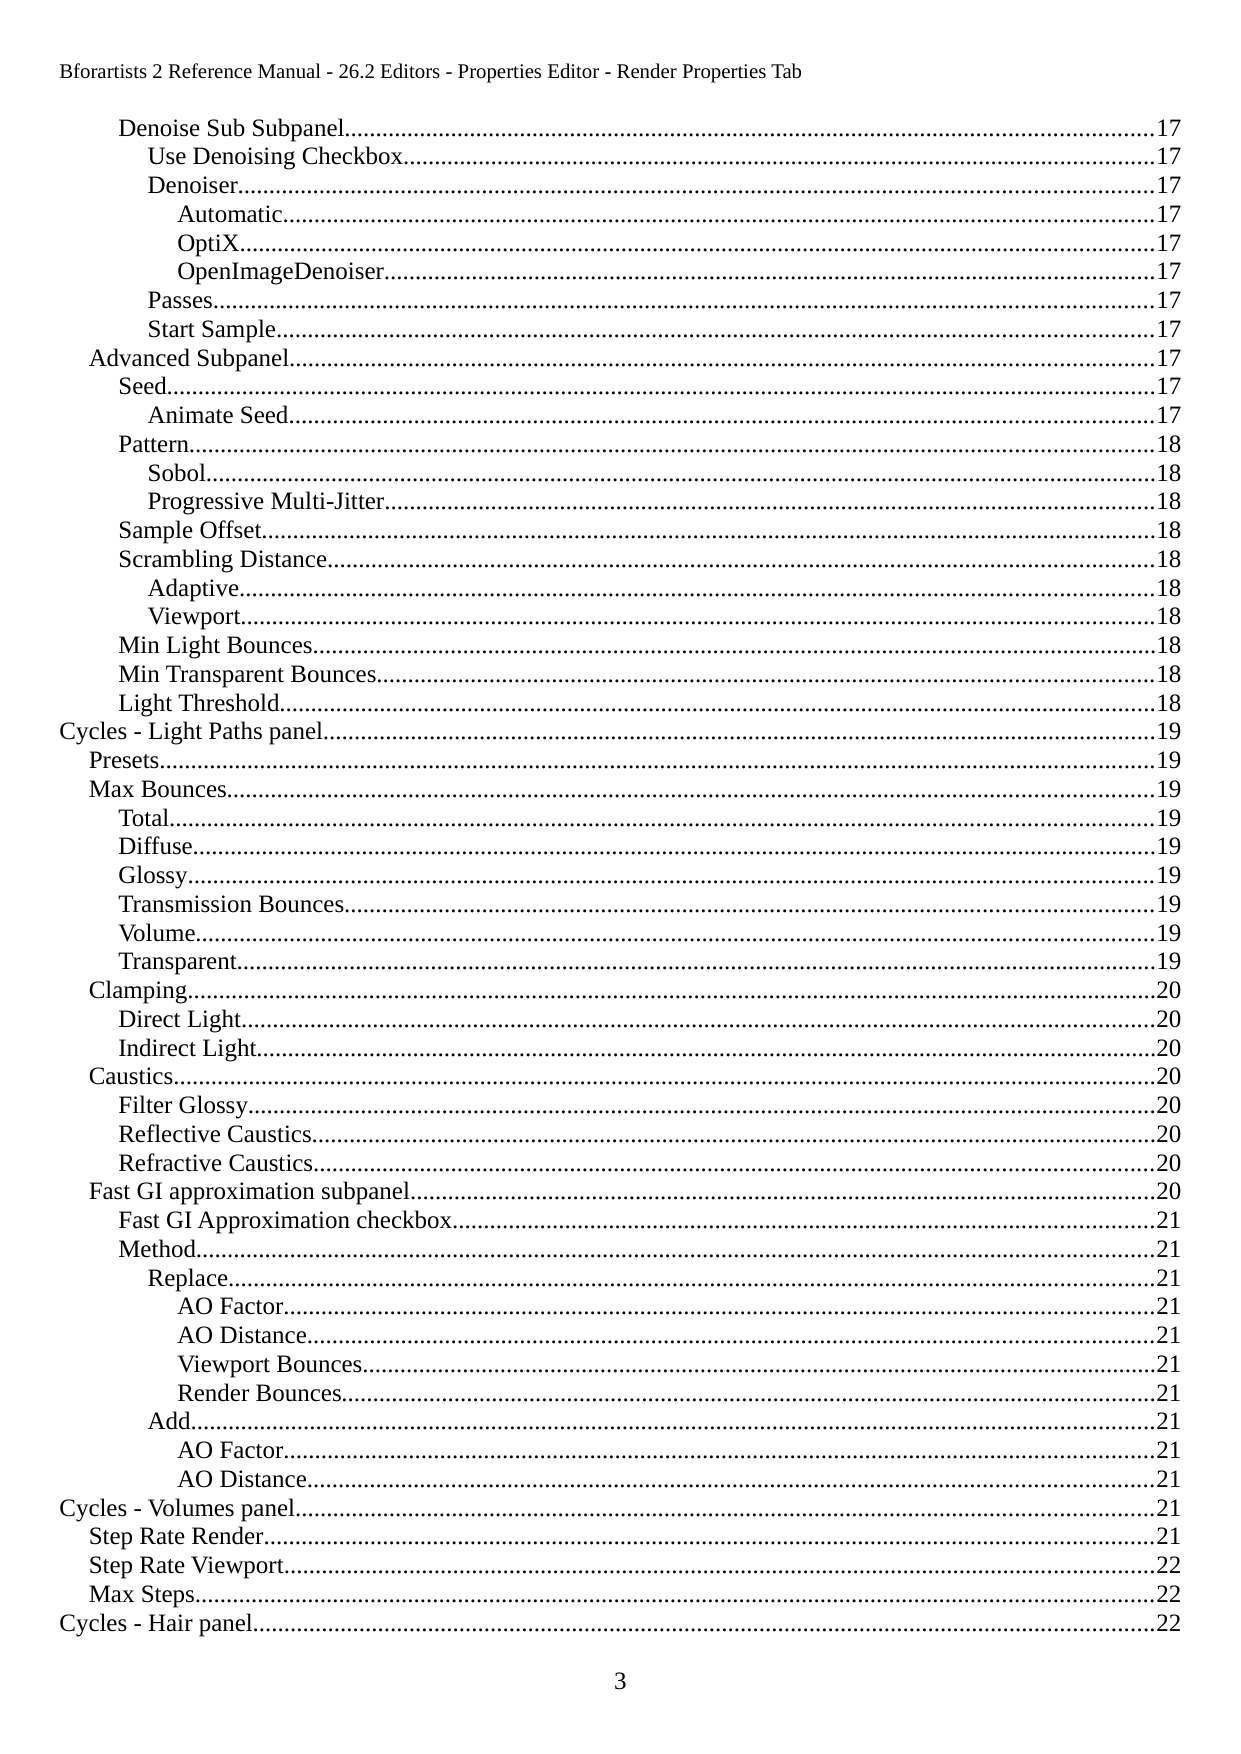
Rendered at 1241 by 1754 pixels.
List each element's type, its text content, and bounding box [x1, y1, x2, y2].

text AO Distance 21 [177, 1320, 1181, 1349]
text Seed 17 [118, 371, 1181, 400]
text AO Distance 21 [177, 1464, 1181, 1493]
text AO Factor 21 [177, 1291, 1181, 1320]
text Progressive Multi-Jitter 18 [147, 486, 1181, 515]
text Denoise Sub Subpanel 17 [118, 113, 1181, 141]
text Automatic 17 [177, 199, 1181, 228]
text Animate Seed 17 [147, 400, 1181, 429]
text Denoiser 17 [147, 170, 1181, 199]
text OpenImageDenoiser 17 [177, 256, 1181, 285]
text Method 21 [118, 1234, 1181, 1263]
text Cycles - Light Paths panel 19 [59, 716, 1181, 745]
text Transmission Bounces 19 [118, 889, 1181, 918]
text Refractive Caustics 20 [118, 1148, 1181, 1176]
text Adaptive 18 [147, 573, 1181, 601]
text Clamping 20 [88, 975, 1181, 1004]
text Direct Light 20 [118, 1004, 1181, 1033]
text Replace 21 [147, 1263, 1181, 1291]
text Sobol 18 [147, 458, 1181, 486]
text Pattern 18 [118, 429, 1181, 458]
text Filter Glossy 20 [118, 1090, 1181, 1119]
text Presets 19 [88, 745, 1181, 774]
text Fast GI approximation subpanel 20 [88, 1176, 1181, 1205]
text Total 19 [118, 803, 1181, 831]
text Scrambling Distance 18 [118, 544, 1181, 573]
text Caustics 20 [88, 1061, 1181, 1090]
text Passes 17 [147, 285, 1181, 314]
text Reflective Caustics 20 [118, 1119, 1181, 1148]
text Viewport Bounces 21 [177, 1349, 1181, 1378]
text Start Sample 17 [147, 314, 1181, 343]
text Sample Offset 18 [118, 515, 1181, 544]
text Min Light Bounces 18 [118, 630, 1181, 659]
text Min Transparent Bounces 18 [118, 659, 1181, 688]
text Render Bounces 21 [177, 1378, 1181, 1406]
text Cycles - Volumes panel 21 [59, 1493, 1181, 1521]
text Fast GI Approximation checkbox 21 [118, 1205, 1181, 1234]
text Glossy 19 [118, 860, 1181, 889]
text Use Denoising Checkbox 17 [147, 141, 1181, 170]
text Cycles - Hair panel 22 [59, 1608, 1181, 1636]
text AO Factor 21 [177, 1435, 1181, 1464]
text Viewport 18 [147, 601, 1181, 630]
text Advanced Subpanel 17 [88, 343, 1181, 371]
text Volume 19 [118, 918, 1181, 946]
text Max Steps 22 [88, 1579, 1181, 1608]
text OptiX 17 [177, 228, 1181, 256]
text Step Rate Viewport 22 [88, 1550, 1181, 1579]
text Add 21 [147, 1406, 1181, 1435]
text Indirect Light 20 [118, 1033, 1181, 1061]
text Diffuse 19 [118, 831, 1181, 860]
text Max Bounces 19 [88, 774, 1181, 803]
text Step Rate Render 21 [88, 1521, 1181, 1550]
text Light Threshold 18 [118, 688, 1181, 716]
text Transparent 19 [118, 946, 1181, 975]
